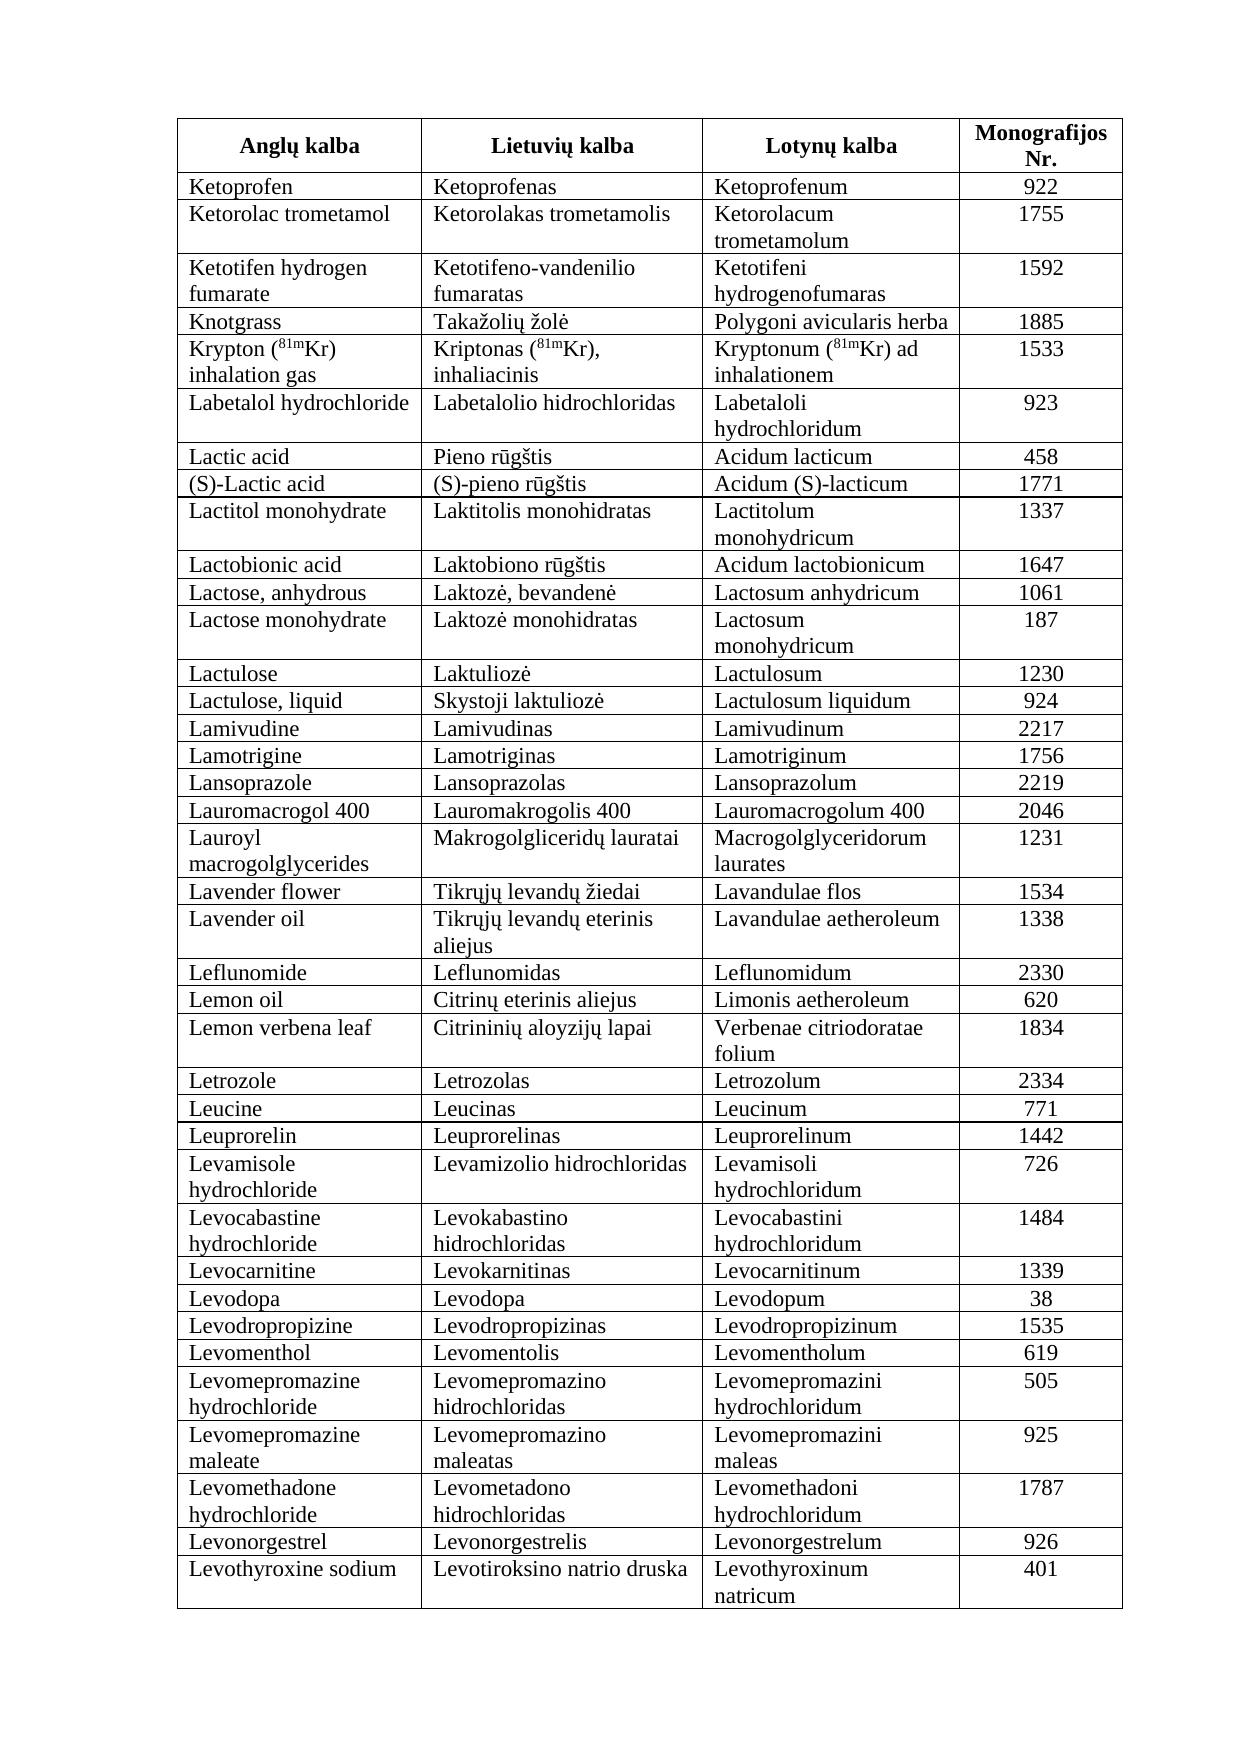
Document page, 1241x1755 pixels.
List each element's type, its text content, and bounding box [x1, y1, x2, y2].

table_cell Lauroyl macrogolglycerides [178, 824, 421, 877]
table_cell Lavender oil [178, 905, 421, 958]
table_cell Labetalolio hidrochloridas [422, 389, 702, 442]
table_cell Lamotrigine [178, 742, 421, 768]
table_cell 1787 [960, 1474, 1122, 1527]
table_cell Tikrųjų levandų žiedai [422, 878, 702, 904]
table_cell Leuprorelin [178, 1123, 421, 1149]
table_cell Lansoprazolum [703, 769, 959, 796]
table_cell Levomepromazino hidrochloridas [422, 1367, 702, 1419]
table_cell Levomentholum [703, 1340, 959, 1366]
table_cell Takažolių žolė [422, 308, 702, 334]
table_header Monografijos Nr. [960, 119, 1122, 172]
table_cell Ketorolacum trometamolum [703, 200, 959, 253]
table_cell Lemon verbena leaf [178, 1014, 421, 1067]
table_cell Levokabastino hidrochloridas [422, 1204, 702, 1256]
table_cell 926 [960, 1528, 1122, 1554]
table_cell Levothyroxine sodium [178, 1556, 421, 1608]
table_cell Ketorolakas trometamolis [422, 200, 702, 253]
table_cell Acidum (S)-lacticum [703, 470, 959, 496]
table_cell Levonorgestrelum [703, 1528, 959, 1554]
table_cell Levodopa [422, 1285, 702, 1311]
table_cell 2217 [960, 715, 1122, 741]
table_cell Levomepromazini hydrochloridum [703, 1367, 959, 1419]
table_cell 505 [960, 1367, 1122, 1419]
table_cell Lamivudinum [703, 715, 959, 741]
table_cell Ketorolac trometamol [178, 200, 421, 253]
table_cell 925 [960, 1421, 1122, 1473]
table_cell Levometadono hidrochloridas [422, 1474, 702, 1527]
table_cell 1834 [960, 1014, 1122, 1067]
table_cell Levomepromazini maleas [703, 1421, 959, 1473]
table_cell 1533 [960, 335, 1122, 388]
table_header Lietuvių kalba [422, 119, 702, 172]
table_cell 458 [960, 443, 1122, 469]
table_cell 1535 [960, 1312, 1122, 1338]
table_cell 726 [960, 1150, 1122, 1202]
table_cell Ketoprofenas [422, 173, 702, 199]
table_cell Levomepromazine maleate [178, 1421, 421, 1473]
table_cell 1885 [960, 308, 1122, 334]
table_cell Letrozole [178, 1068, 421, 1094]
table_cell Levomepromazino maleatas [422, 1421, 702, 1473]
table_cell Levamizolio hidrochloridas [422, 1150, 702, 1202]
table_cell 1756 [960, 742, 1122, 768]
table_cell Lavandulae flos [703, 878, 959, 904]
table_cell 1339 [960, 1257, 1122, 1284]
table_cell 923 [960, 389, 1122, 442]
table_cell Letrozolum [703, 1068, 959, 1094]
table_cell Ketotifeni hydrogenofumaras [703, 254, 959, 307]
table_cell Levodropropizinas [422, 1312, 702, 1338]
table_cell Ketotifen hydrogen fumarate [178, 254, 421, 307]
table_cell 619 [960, 1340, 1122, 1366]
table_cell Lamotriginas [422, 742, 702, 768]
table_cell Kriptonas (81mKr), inhaliacinis [422, 335, 702, 388]
table_cell Levomenthol [178, 1340, 421, 1366]
table_cell Levamisole hydrochloride [178, 1150, 421, 1202]
table_cell Laktitolis monohidratas [422, 498, 702, 550]
table_cell Lactose, anhydrous [178, 579, 421, 605]
table_cell Lansoprazolas [422, 769, 702, 796]
table_cell Lansoprazole [178, 769, 421, 796]
table_cell Levodropropizinum [703, 1312, 959, 1338]
table_cell Lactulosum liquidum [703, 687, 959, 713]
table_cell Lactosum monohydricum [703, 606, 959, 659]
table_cell Ketoprofenum [703, 173, 959, 199]
table_cell Polygoni avicularis herba [703, 308, 959, 334]
table_cell 2046 [960, 797, 1122, 823]
table_cell Levomethadone hydrochloride [178, 1474, 421, 1527]
table_cell Ketoprofen [178, 173, 421, 199]
table_cell Acidum lactobionicum [703, 551, 959, 578]
table_cell Makrogolgliceridų lauratai [422, 824, 702, 877]
table_cell Levonorgestrelis [422, 1528, 702, 1554]
table_cell Levocarnitinum [703, 1257, 959, 1284]
table_cell Levomepromazine hydrochloride [178, 1367, 421, 1419]
table_cell Letrozolas [422, 1068, 702, 1094]
table_cell Lauromakrogolis 400 [422, 797, 702, 823]
table_cell Limonis aetheroleum [703, 986, 959, 1013]
table_cell Citrinų eterinis aliejus [422, 986, 702, 1013]
table_cell Lamivudine [178, 715, 421, 741]
table_cell Citrininių aloyzijų lapai [422, 1014, 702, 1067]
table_cell 38 [960, 1285, 1122, 1311]
table_cell Levamisoli hydrochloridum [703, 1150, 959, 1202]
table_cell 2334 [960, 1068, 1122, 1094]
table_cell 2330 [960, 959, 1122, 985]
table_cell Lamivudinas [422, 715, 702, 741]
table_cell 1755 [960, 200, 1122, 253]
table_cell 771 [960, 1095, 1122, 1121]
table_cell Leucinum [703, 1095, 959, 1121]
table_cell Labetaloli hydrochloridum [703, 389, 959, 442]
table_cell 187 [960, 606, 1122, 659]
table_cell Lauromacrogolum 400 [703, 797, 959, 823]
table_cell Leflunomide [178, 959, 421, 985]
table_cell Lactose monohydrate [178, 606, 421, 659]
table_cell Knotgrass [178, 308, 421, 334]
table_cell 401 [960, 1556, 1122, 1608]
table_cell Levonorgestrel [178, 1528, 421, 1554]
table_cell Levodopum [703, 1285, 959, 1311]
table_cell Levocarnitine [178, 1257, 421, 1284]
table_cell Verbenae citriodoratae folium [703, 1014, 959, 1067]
table_cell Levotiroksino natrio druska [422, 1556, 702, 1608]
table_cell Lavender flower [178, 878, 421, 904]
table_cell Lamotriginum [703, 742, 959, 768]
table_cell Lactulosum [703, 660, 959, 686]
table_cell 1647 [960, 551, 1122, 578]
table_cell Laktobiono rūgštis [422, 551, 702, 578]
table_cell Levocabastine hydrochloride [178, 1204, 421, 1256]
table_cell Labetalol hydrochloride [178, 389, 421, 442]
table_cell Lactobionic acid [178, 551, 421, 578]
table_cell Levomethadoni hydrochloridum [703, 1474, 959, 1527]
table_cell Lactitolum monohydricum [703, 498, 959, 550]
table_cell Levothyroxinum natricum [703, 1556, 959, 1608]
table_cell Kryptonum (81mKr) ad inhalationem [703, 335, 959, 388]
table_cell Levodropropizine [178, 1312, 421, 1338]
table_cell Lauromacrogol 400 [178, 797, 421, 823]
table_cell Lactic acid [178, 443, 421, 469]
table_cell Laktozė monohidratas [422, 606, 702, 659]
table_cell Pieno rūgštis [422, 443, 702, 469]
table_cell 1442 [960, 1123, 1122, 1149]
table_cell Acidum lacticum [703, 443, 959, 469]
table_cell 1061 [960, 579, 1122, 605]
table_cell 1338 [960, 905, 1122, 958]
table_cell Ketotifeno-vandenilio fumaratas [422, 254, 702, 307]
table_cell Lemon oil [178, 986, 421, 1013]
table_cell (S)-pieno rūgštis [422, 470, 702, 496]
table_cell Levodopa [178, 1285, 421, 1311]
table_cell 1534 [960, 878, 1122, 904]
table_cell Levocabastini hydrochloridum [703, 1204, 959, 1256]
table_cell Lavandulae aetheroleum [703, 905, 959, 958]
table_cell Laktuliozė [422, 660, 702, 686]
table_cell 1231 [960, 824, 1122, 877]
table_cell Leucinas [422, 1095, 702, 1121]
table_cell Leuprorelinas [422, 1123, 702, 1149]
table_cell 1771 [960, 470, 1122, 496]
table_cell 1592 [960, 254, 1122, 307]
table_cell Levokarnitinas [422, 1257, 702, 1284]
table_cell Krypton (81mKr) inhalation gas [178, 335, 421, 388]
table_cell Lactulose, liquid [178, 687, 421, 713]
table_cell 924 [960, 687, 1122, 713]
table_header Anglų kalba [178, 119, 421, 172]
table_cell 2219 [960, 769, 1122, 796]
table_cell Leucine [178, 1095, 421, 1121]
table_cell Lactulose [178, 660, 421, 686]
table_cell Leuprorelinum [703, 1123, 959, 1149]
table_cell Leflunomidas [422, 959, 702, 985]
table_cell Levomentolis [422, 1340, 702, 1366]
table_cell Macrogolglyceridorum laurates [703, 824, 959, 877]
table_cell Skystoji laktuliozė [422, 687, 702, 713]
table_header Lotynų kalba [703, 119, 959, 172]
table_cell Tikrųjų levandų eterinis aliejus [422, 905, 702, 958]
table_cell Leflunomidum [703, 959, 959, 985]
table_cell Lactitol monohydrate [178, 498, 421, 550]
table_cell 922 [960, 173, 1122, 199]
table_cell 620 [960, 986, 1122, 1013]
table_cell Lactosum anhydricum [703, 579, 959, 605]
table_cell Laktozė, bevandenė [422, 579, 702, 605]
table_cell (S)-Lactic acid [178, 470, 421, 496]
table_cell 1484 [960, 1204, 1122, 1256]
table_cell 1337 [960, 498, 1122, 550]
table_cell 1230 [960, 660, 1122, 686]
